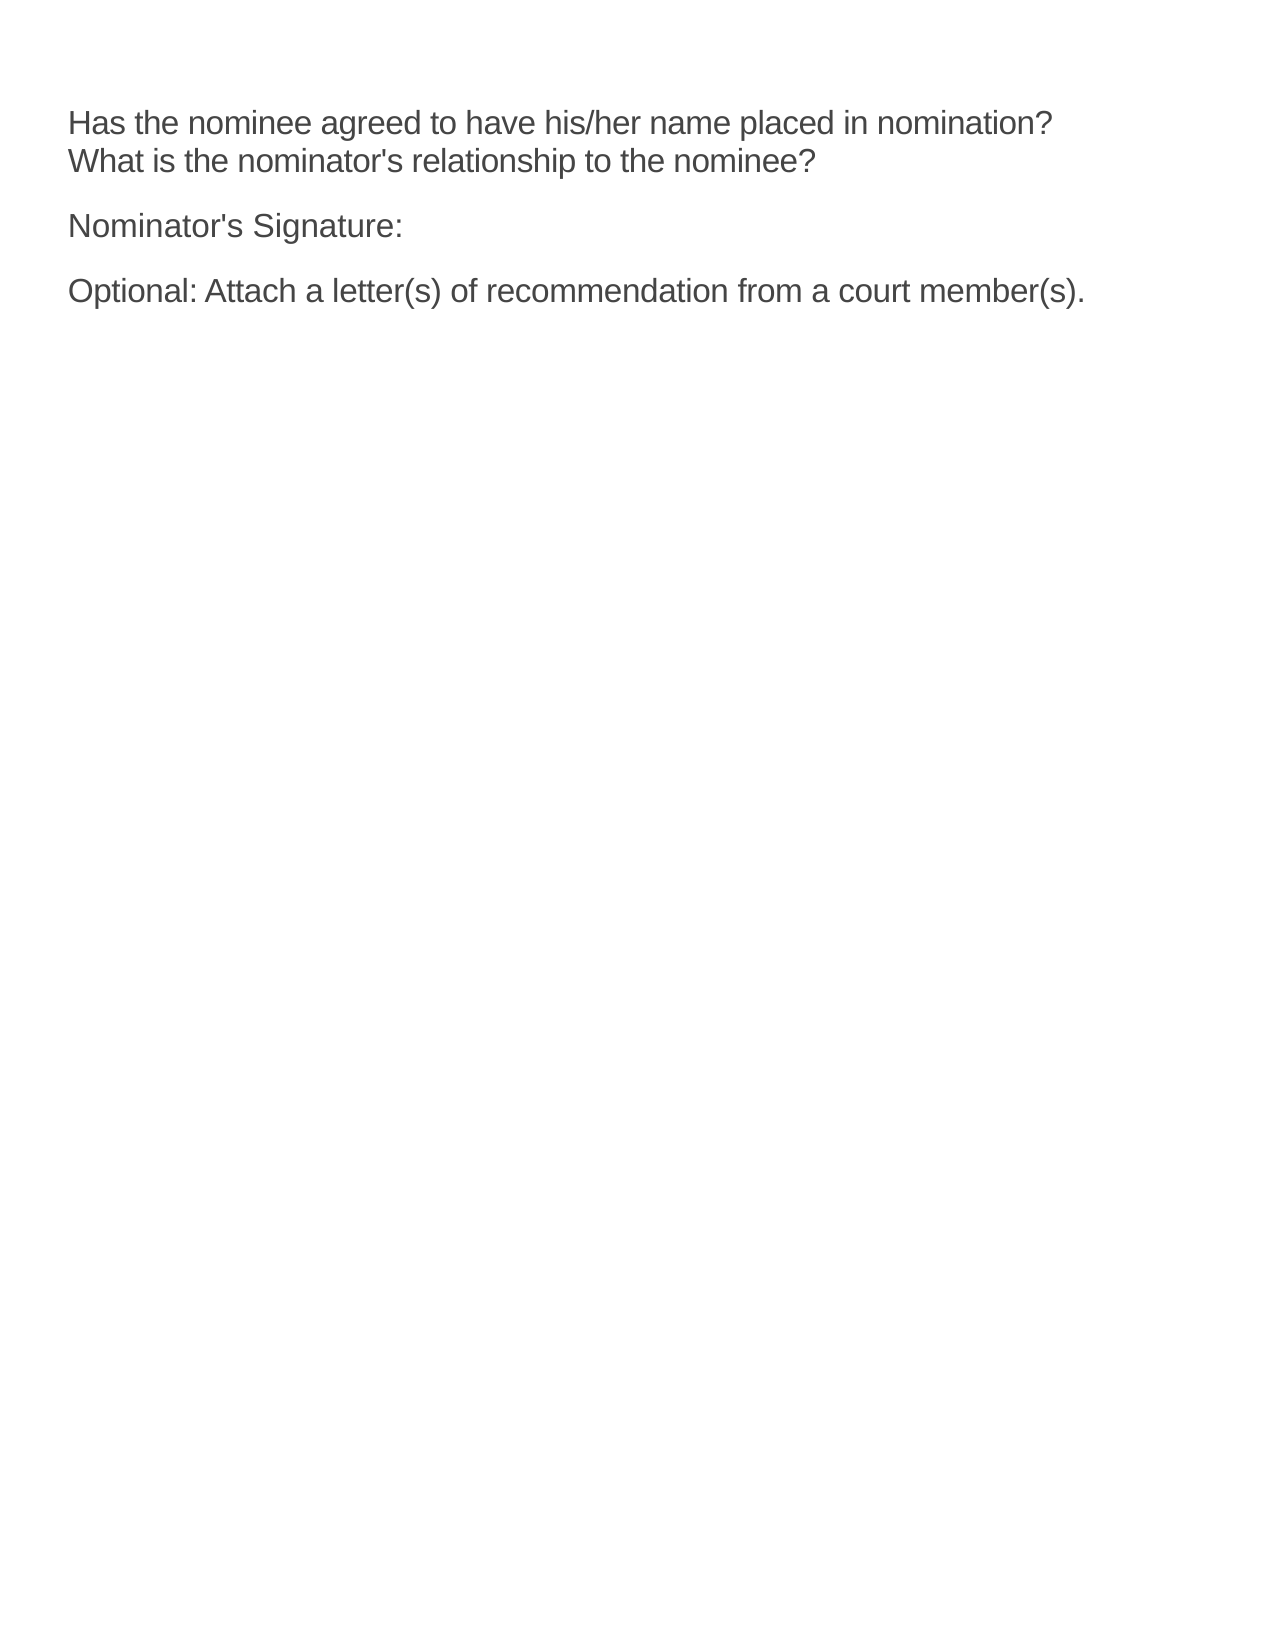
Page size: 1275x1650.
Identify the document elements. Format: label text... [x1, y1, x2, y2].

text Nominator's Signature: [68, 206, 1204, 245]
text Has the nominee agreed to have his/her name placed in nomination? What is the nominator's relationship to the nominee? [68, 103, 1204, 180]
text Optional: Attach a letter(s) of recommendation from a court member(s). [68, 271, 1204, 310]
